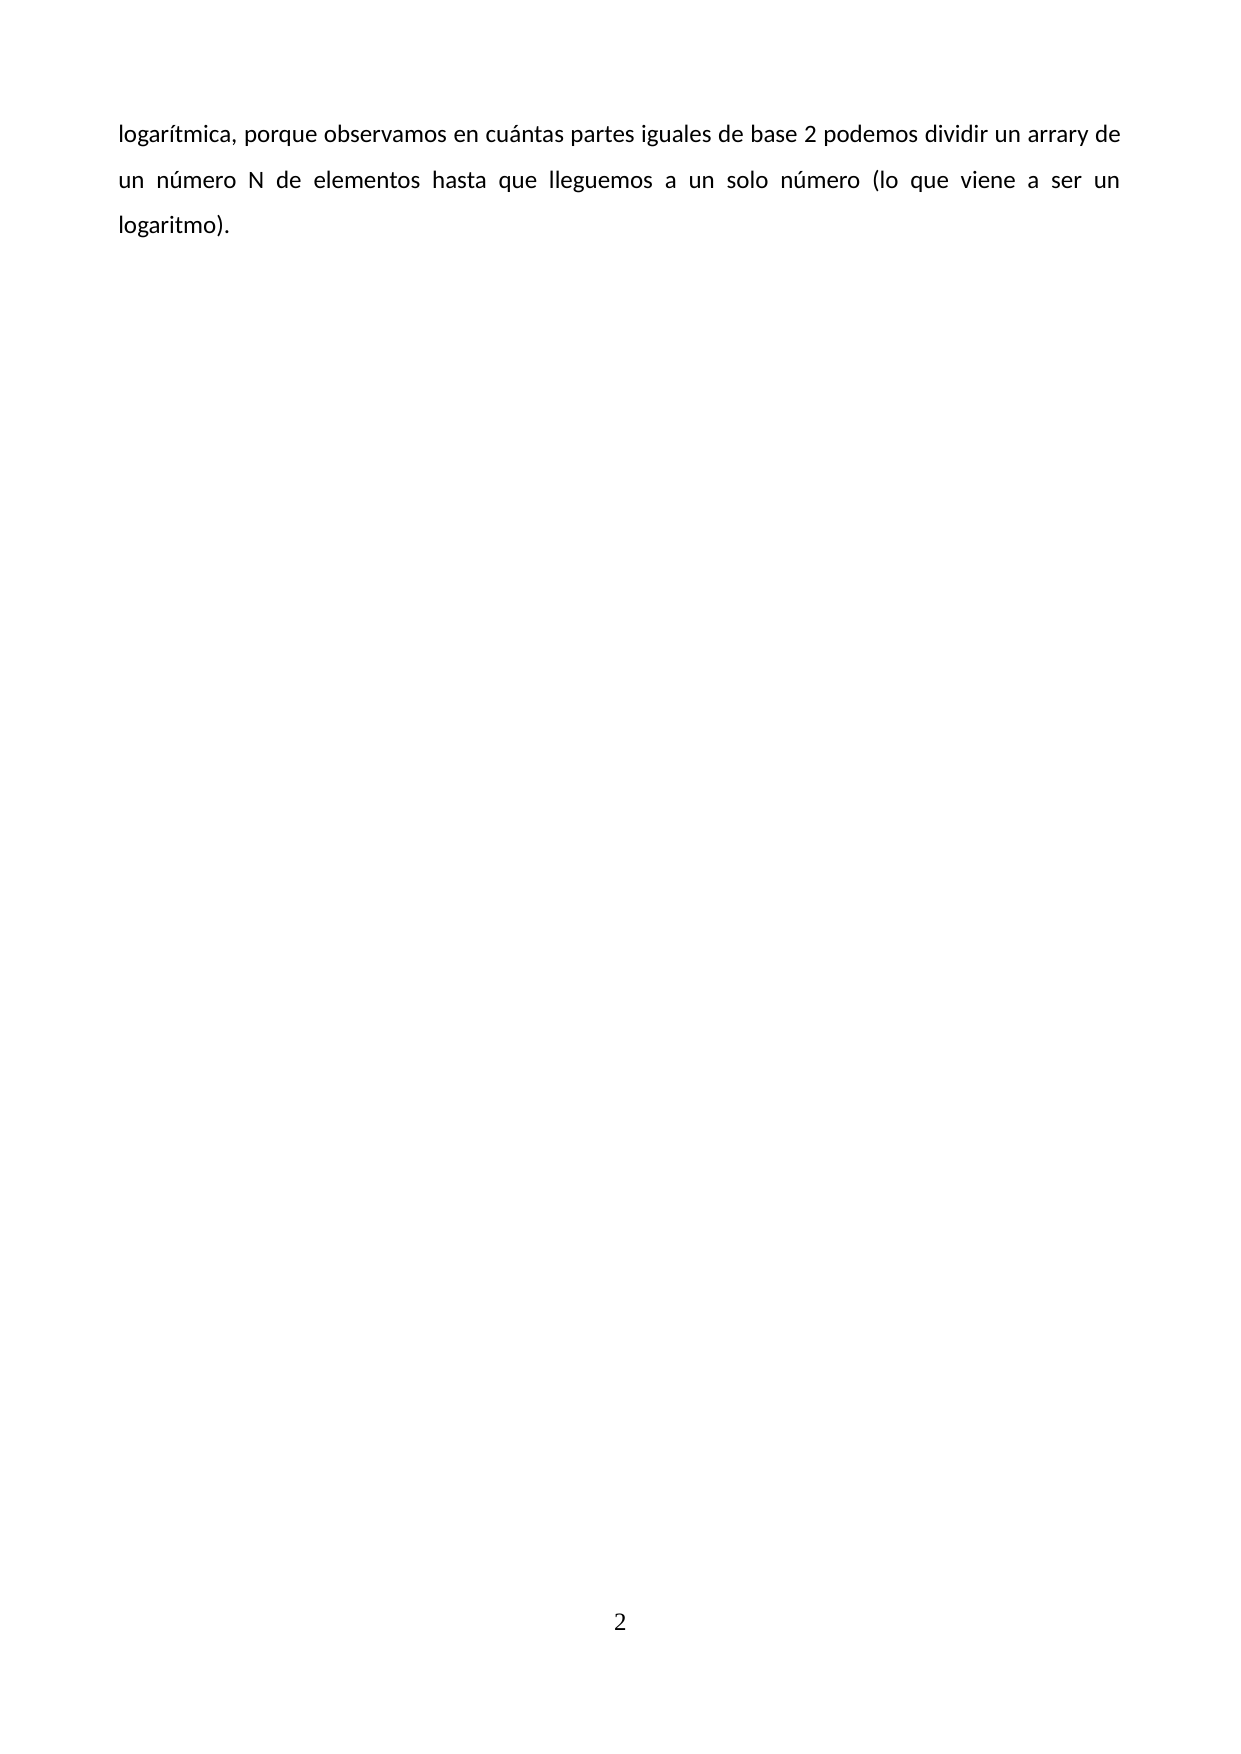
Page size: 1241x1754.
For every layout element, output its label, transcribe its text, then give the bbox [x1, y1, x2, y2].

text logarítmica, porque observamos en cuántas partes iguales de base 2 podemos dividir un arrary de un número N de elementos hasta que lleguemos a un solo número (lo que viene a ser un logaritmo). [118, 118, 1122, 240]
